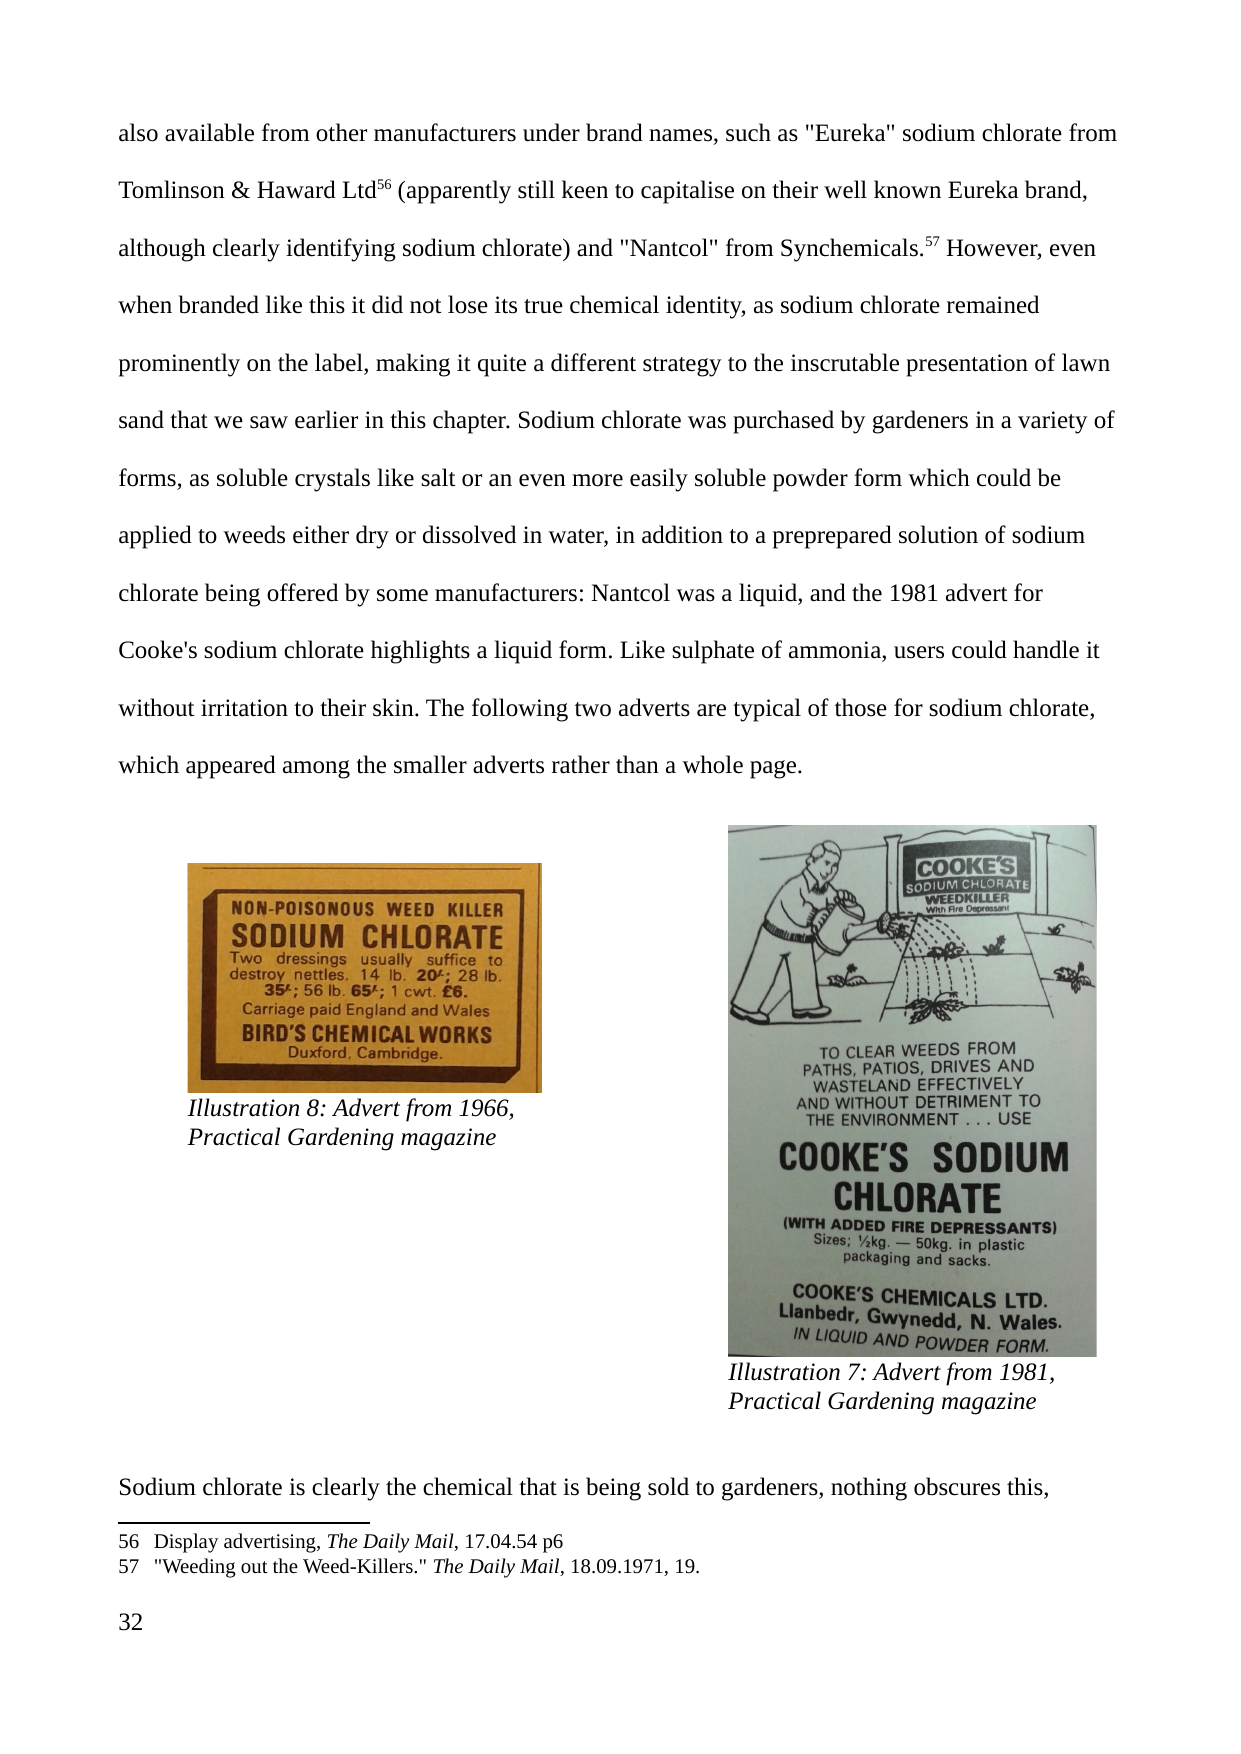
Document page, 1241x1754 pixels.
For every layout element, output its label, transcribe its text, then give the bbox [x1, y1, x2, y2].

text Sodium chlorate is clearly the chemical that is being sold to gardeners, nothing obscures this, [118, 1472, 1122, 1501]
picture [728, 825, 1097, 1357]
picture [187, 863, 542, 1093]
text "Weeding out the Weed-Killers." The Daily Mail, 18.09.1971, 19. [118, 1553, 1122, 1578]
text also available from other manufacturers under brand names, such as "Eureka" sodium chlorate from Tomlinson & Haward Ltd (apparently still keen to capitalise on their well known Eureka brand, although clearly identifying sodium chlorate) and "Nantcol" from Synchemicals. However, even when branded like this it did not lose its true chemical identity, as sodium chlorate remained prominently on the label, making it quite a different strategy to the inscrutable presentation of lawn sand that we saw earlier in this chapter. Sodium chlorate was purchased by gardeners in a variety of forms, as soluble crystals like salt or an even more easily soluble powder form which could be applied to weeds either dry or dissolved in water, in addition to a preprepared solution of sodium chlorate being offered by some manufacturers: Nantcol was a liquid, and the 1981 advert for Cooke's sodium chlorate highlights a liquid form. Like sulphate of ammonia, users could handle it without irritation to their skin. The following two adverts are typical of those for sodium chlorate, which appeared among the smaller adverts rather than a whole page. [118, 118, 1122, 779]
text Display advertising, The Daily Mail, 17.04.54 p6 [118, 1529, 1122, 1553]
text Illustration 8: Advert from 1966, Practical Gardening magazine [188, 1093, 542, 1150]
text Illustration 7: Advert from 1981, Practical Gardening magazine [728, 1357, 1097, 1414]
